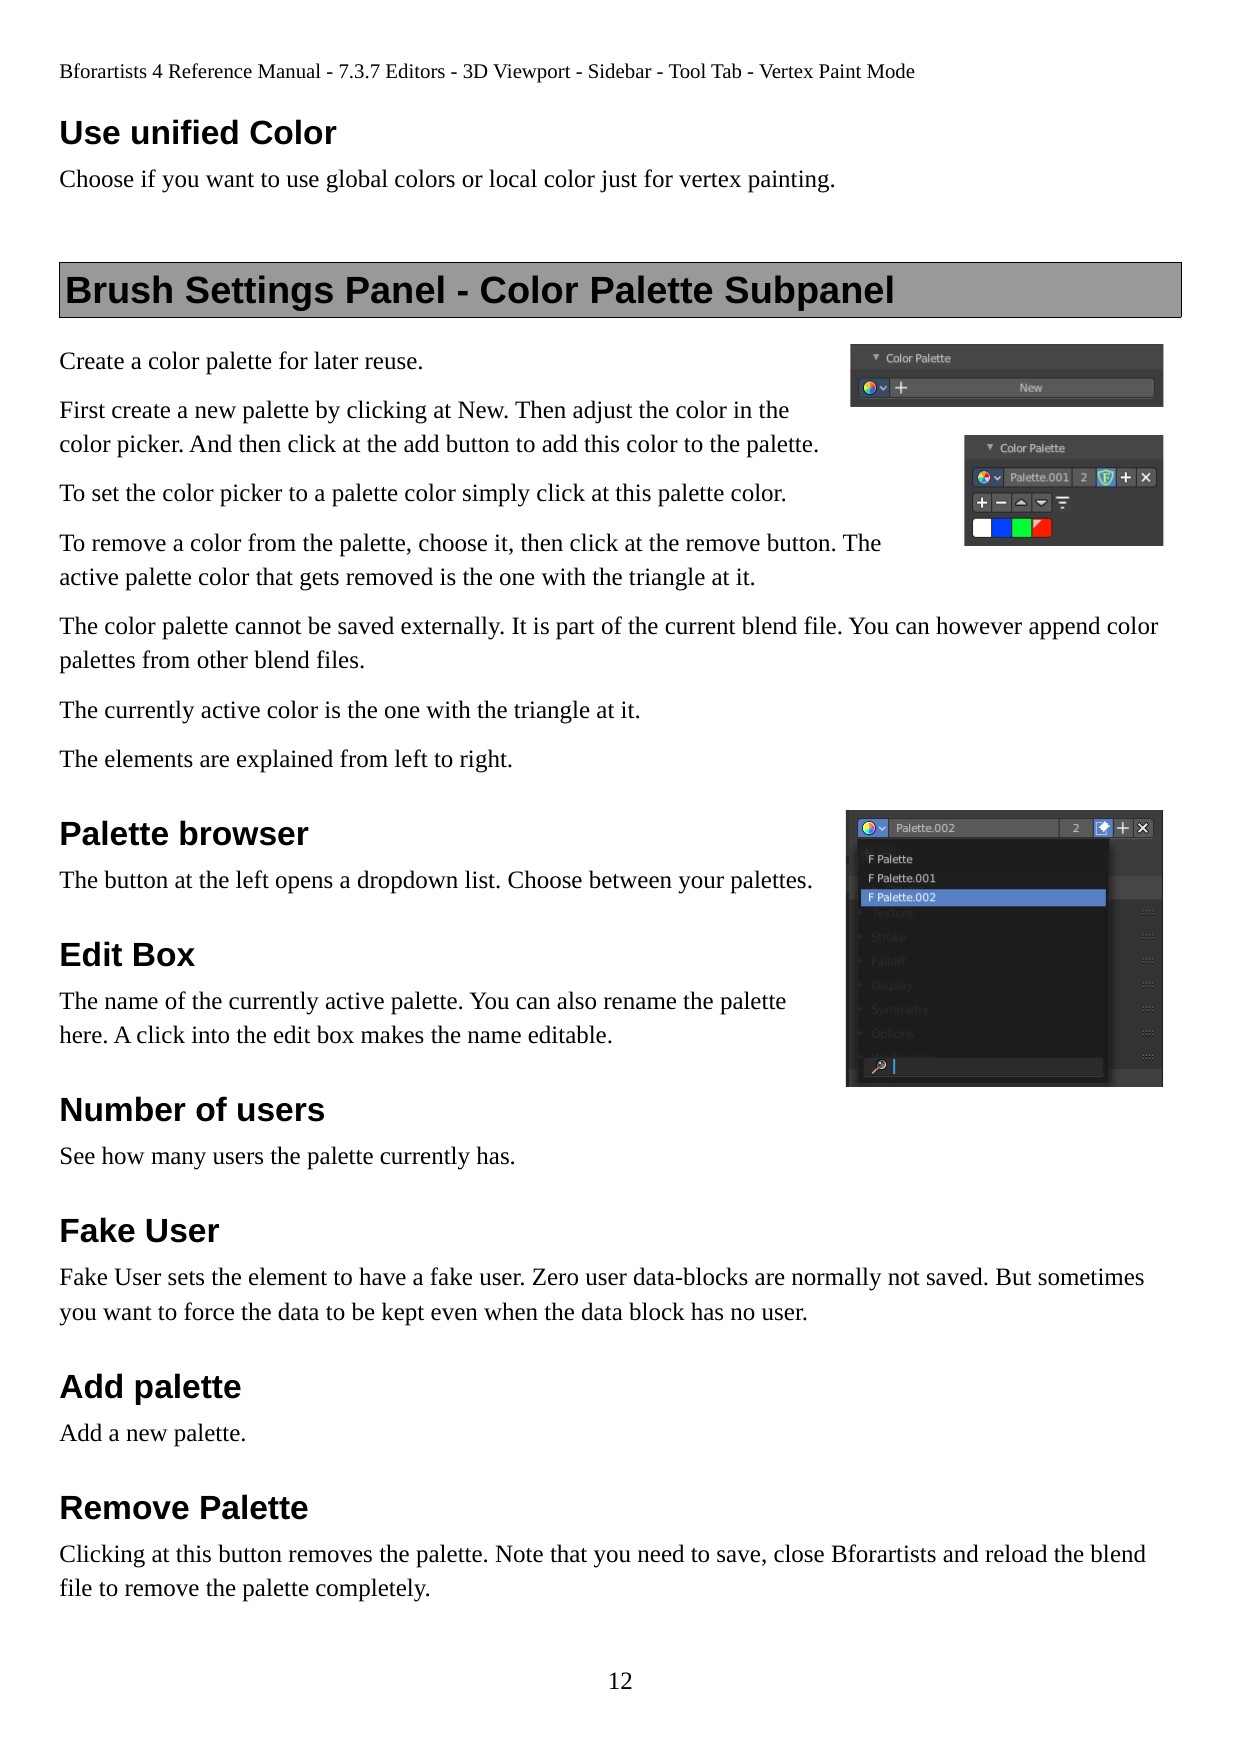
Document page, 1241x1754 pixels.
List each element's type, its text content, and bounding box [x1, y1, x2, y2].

subtitle Remove Palette [59, 1488, 1181, 1526]
subtitle Number of users [59, 1090, 1181, 1129]
picture [964, 435, 1164, 546]
text Create a color palette for later reuse. [59, 346, 850, 375]
text Clicking at this button removes the palette. Note that you need to save, close Bforartists and reload the blend file to remove the palette completely. [59, 1539, 1181, 1602]
subtitle Add palette [59, 1367, 1181, 1405]
subtitle Palette browser [59, 814, 845, 852]
picture [845, 810, 1164, 1087]
text The currently active color is the one with the triangle at it. [59, 695, 1181, 723]
text See how many users the palette currently has. [59, 1141, 1181, 1170]
text Choose if you want to use global colors or local color just for vertex painting. [59, 164, 1181, 192]
picture [850, 344, 1164, 407]
text The name of the currently active palette. You can also rename the palette here. A click into the edit box makes the name editable. [59, 986, 845, 1049]
text The button at the left opens a dropdown list. Choose between your palettes. [59, 865, 845, 893]
subtitle [1164, 935, 1181, 973]
table_header Brush Settings Panel - Color Palette Subpanel [60, 263, 1181, 317]
text The elements are explained from left to right. [59, 744, 1181, 772]
text To set the color picker to a palette color simply click at this palette color. [59, 478, 964, 507]
subtitle [1164, 814, 1181, 852]
subtitle Edit Box [59, 935, 845, 973]
text To remove a color from the palette, choose it, then click at the remove button. The active palette color that gets removed is the one with the triangle at it. [59, 528, 1181, 591]
text The color palette cannot be saved externally. It is part of the current blend file. You can however append color palettes from other blend files. [59, 611, 1181, 674]
subtitle Fake User [59, 1211, 1181, 1250]
subtitle Use unified Color [59, 113, 1181, 151]
text First create a new palette by clicking at New. Then adjust the color in the color picker. And then click at the add button to add this color to the palette. [59, 395, 1181, 458]
text Fake User sets the element to have a fake user. Zero user data-blocks are normally not saved. But sometimes you want to force the data to be kept even when the data block has no user. [59, 1262, 1181, 1326]
text Add a new palette. [59, 1418, 1181, 1447]
